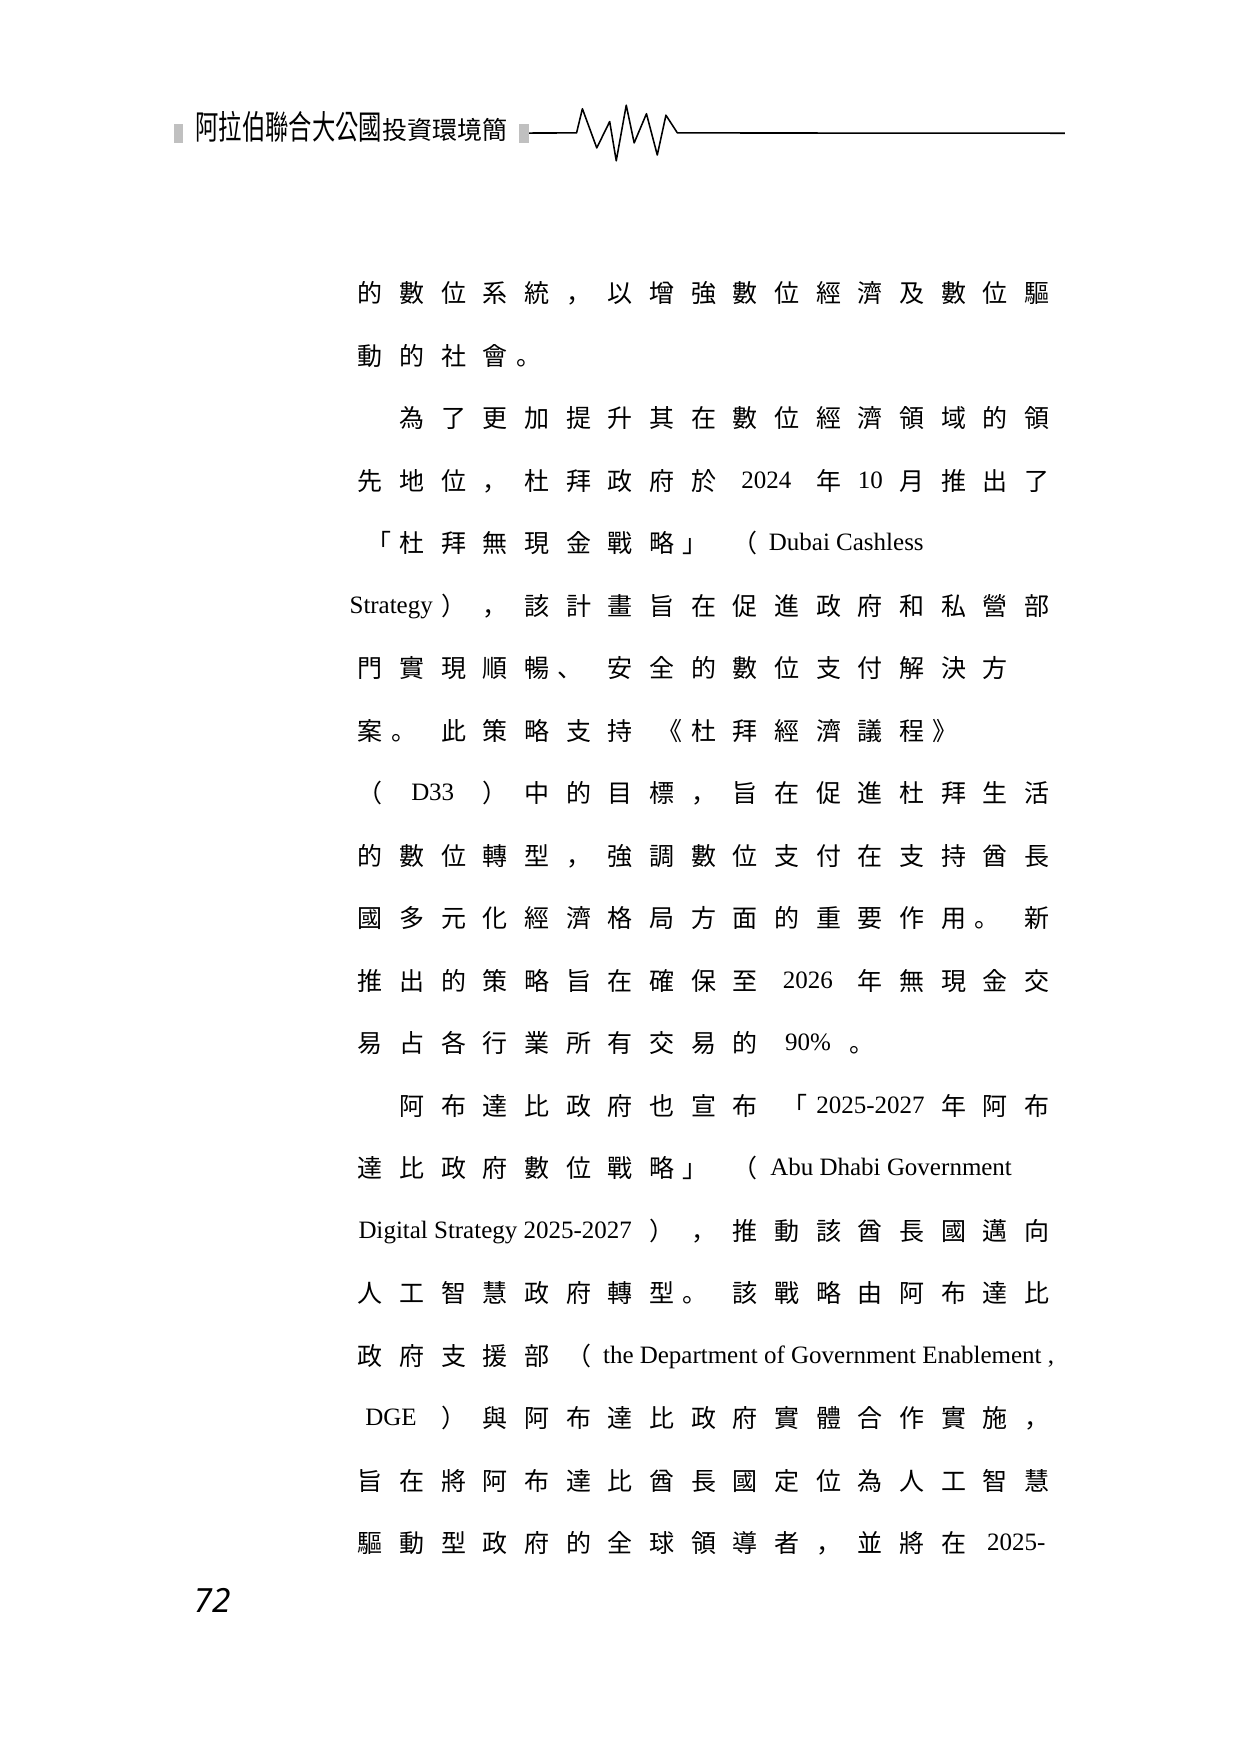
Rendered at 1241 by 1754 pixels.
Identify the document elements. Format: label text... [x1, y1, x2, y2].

text 為了更加提升其在數位經濟領域的領先地位，杜拜政府於2024年10月推出了「杜拜無現金戰略」（Dubai Cashless Strategy），該計畫旨在促進政府和私營部門實現順暢、安全的數位支付解決方案。此策略支持《杜拜經濟議程》（D33）中的目標，旨在促進杜拜生活的數位轉型，強調數位支付在支持酋長國多元化經濟格局方面的重要作用。新推出的策略旨在確保至2026年無現金交易占各行業所有交易的90%。 [330, 375, 1058, 1063]
text 阿布達比政府也宣布「2025-2027年阿布達比政府數位戰略」（Abu Dhabi Government Digital Strategy 2025-2027），推動該酋長國邁向人工智慧政府轉型。該戰略由阿布達比政府支援部（the Department of Government Enablement , DGE）與阿布達比政府實體合作實施，旨在將阿布達比酋長國定位為人工智慧驅動型政府的全球領導者，並將在2025- [330, 1063, 1058, 1563]
text 的數位系統，以增強數位經濟及數位驅動的社會。 [330, 250, 1058, 375]
